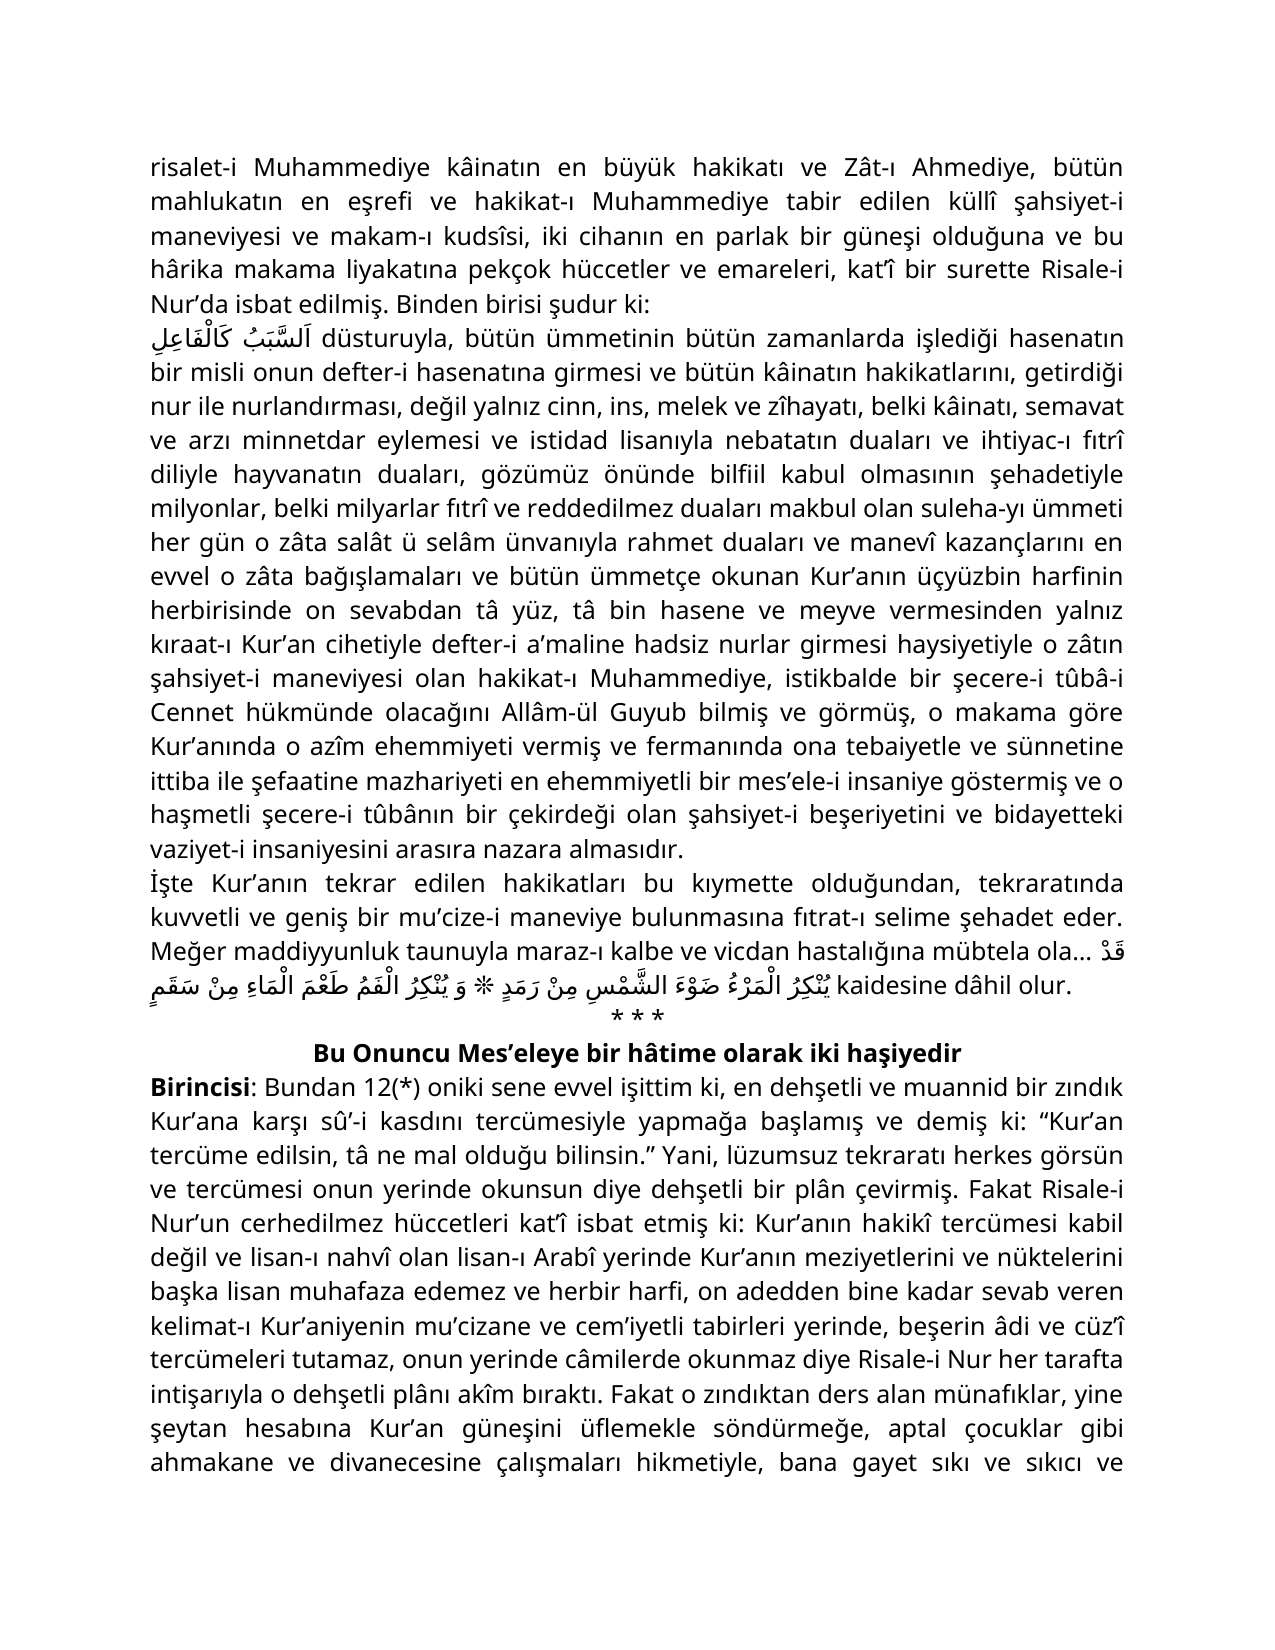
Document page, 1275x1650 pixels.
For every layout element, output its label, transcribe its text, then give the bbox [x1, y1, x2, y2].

text اَلسَّبَبُ كَالْفَاعِلِ düsturuyla, bütün ümmetinin bütün zamanlarda işlediği hasenatın bir misli onun defter-i hasenatına girmesi ve bütün kâinatın hakikatlarını, getirdiği nur ile nurlandırması, değil yalnız cinn, ins, melek ve zîhayatı, belki kâinatı, semavat ve arzı minnetdar eylemesi ve istidad lisanıyla nebatatın duaları ve ihtiyac-ı fıtrî diliyle hayvanatın duaları, gözümüz önünde bilfiil kabul olmasının şehadetiyle milyonlar, belki milyarlar fıtrî ve reddedilmez duaları makbul olan suleha-yı ümmeti her gün o zâta salât ü selâm ünvanıyla rahmet duaları ve manevî kazançlarını en evvel o zâta bağışlamaları ve bütün ümmetçe okunan Kur’anın üçyüzbin harfinin herbirisinde on sevabdan tâ yüz, tâ bin hasene ve meyve vermesinden yalnız kıraat-ı Kur’an cihetiyle defter-i a’maline hadsiz nurlar girmesi haysiyetiyle o zâtın şahsiyet-i maneviyesi olan hakikat-ı Muhammediye, istikbalde bir şecere-i tûbâ-i Cennet hükmünde olacağını Allâm-ül Guyub bilmiş ve görmüş, o makama göre Kur’anında o azîm ehemmiyeti vermiş ve fermanında ona tebaiyetle ve sünnetine ittiba ile şefaatine mazhariyeti en ehemmiyetli bir mes’ele-i insaniye göstermiş ve o haşmetli şecere-i tûbânın bir çekirdeği olan şahsiyet-i beşeriyetini ve bidayetteki vaziyet-i insaniyesini arasıra nazara almasıdır. [150, 320, 1125, 865]
text * * * [150, 1002, 1125, 1036]
text İşte Kur’anın tekrar edilen hakikatları bu kıymette olduğundan, tekraratında kuvvetli ve geniş bir mu’cize-i maneviye bulunmasına fıtrat-ı selime şehadet eder. Meğer maddiyyunluk taunuyla maraz-ı kalbe ve vicdan hastalığına mübtela ola… قَدْ يُنْكِرُ الْمَرْءُ ضَوْءَ الشَّمْسِ مِنْ رَمَدٍ ❊ وَ يُنْكِرُ الْفَمُ طَعْمَ الْمَاءِ مِنْ سَقَمٍ kaidesine dâhil olur. [150, 865, 1125, 1002]
text risalet-i Muhammediye kâinatın en büyük hakikatı ve Zât-ı Ahmediye, bütün mahlukatın en eşrefi ve hakikat-ı Muhammediye tabir edilen küllî şahsiyet-i maneviyesi ve makam-ı kudsîsi, iki cihanın en parlak bir güneşi olduğuna ve bu hârika makama liyakatına pekçok hüccetler ve emareleri, kat’î bir surette Risale-i Nur’da isbat edilmiş. Binden birisi şudur ki: [150, 150, 1125, 320]
text Birincisi: Bundan 12(*) oniki sene evvel işittim ki, en dehşetli ve muannid bir zındık Kur’ana karşı sû’-i kasdını tercümesiyle yapmağa başlamış ve demiş ki: “Kur’an tercüme edilsin, tâ ne mal olduğu bilinsin.” Yani, lüzumsuz tekraratı herkes görsün ve tercümesi onun yerinde okunsun diye dehşetli bir plân çevirmiş. Fakat Risale-i Nur’un cerhedilmez hüccetleri kat’î isbat etmiş ki: Kur’anın hakikî tercümesi kabil değil ve lisan-ı nahvî olan lisan-ı Arabî yerinde Kur’anın meziyetlerini ve nüktelerini başka lisan muhafaza edemez ve herbir harfi, on adedden bine kadar sevab veren kelimat-ı Kur’aniyenin mu’cizane ve cem’iyetli tabirleri yerinde, beşerin âdi ve cüz’î tercümeleri tutamaz, onun yerinde câmilerde okunmaz diye Risale-i Nur her tarafta intişarıyla o dehşetli plânı akîm bıraktı. Fakat o zındıktan ders alan münafıklar, yine şeytan hesabına Kur’an güneşini üflemekle söndürmeğe, aptal çocuklar gibi ahmakane ve divanecesine çalışmaları hikmetiyle, bana gayet sıkı ve sıkıcı ve [150, 1070, 1125, 1478]
subtitle Bu Onuncu Mes’eleye bir hâtime olarak iki haşiyedir [150, 1036, 1125, 1070]
